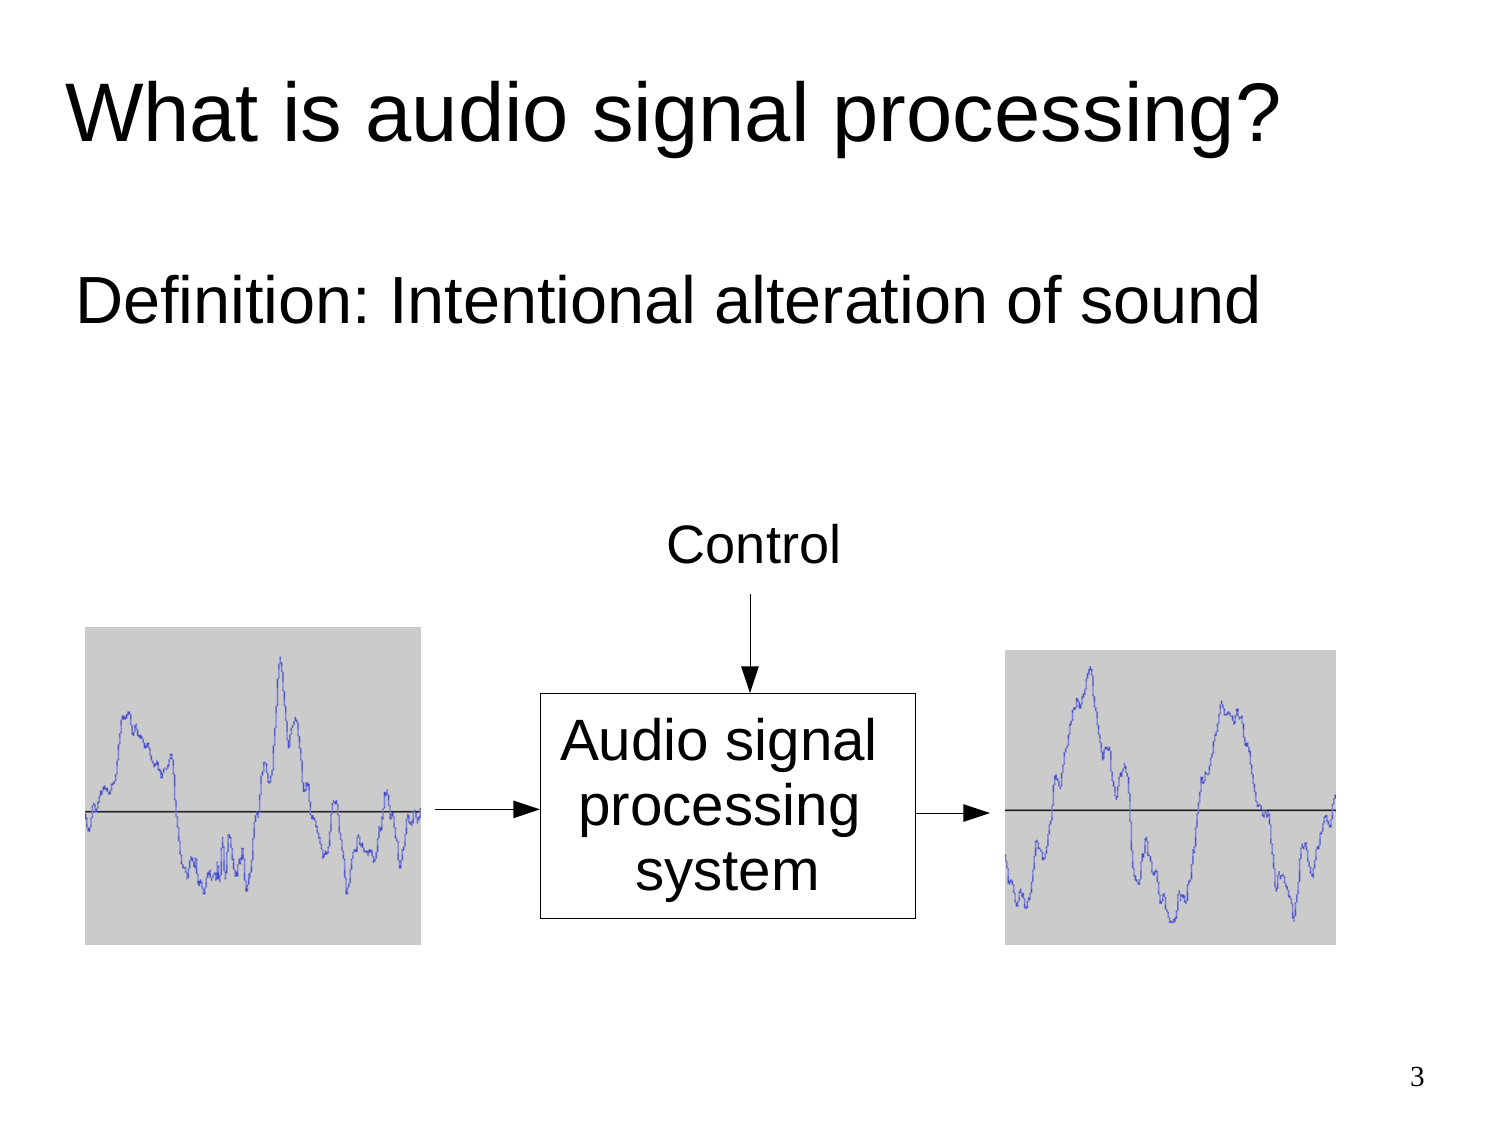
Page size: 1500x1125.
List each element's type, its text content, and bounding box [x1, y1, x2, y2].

text_box Audio signal processing system [540, 693, 916, 919]
picture [85, 627, 421, 945]
title What is audio signal processing? [64, 18, 1415, 207]
list Definition: Intentional alteration of sound [75, 263, 1456, 376]
text_box Control [651, 506, 856, 583]
picture [1005, 650, 1336, 946]
